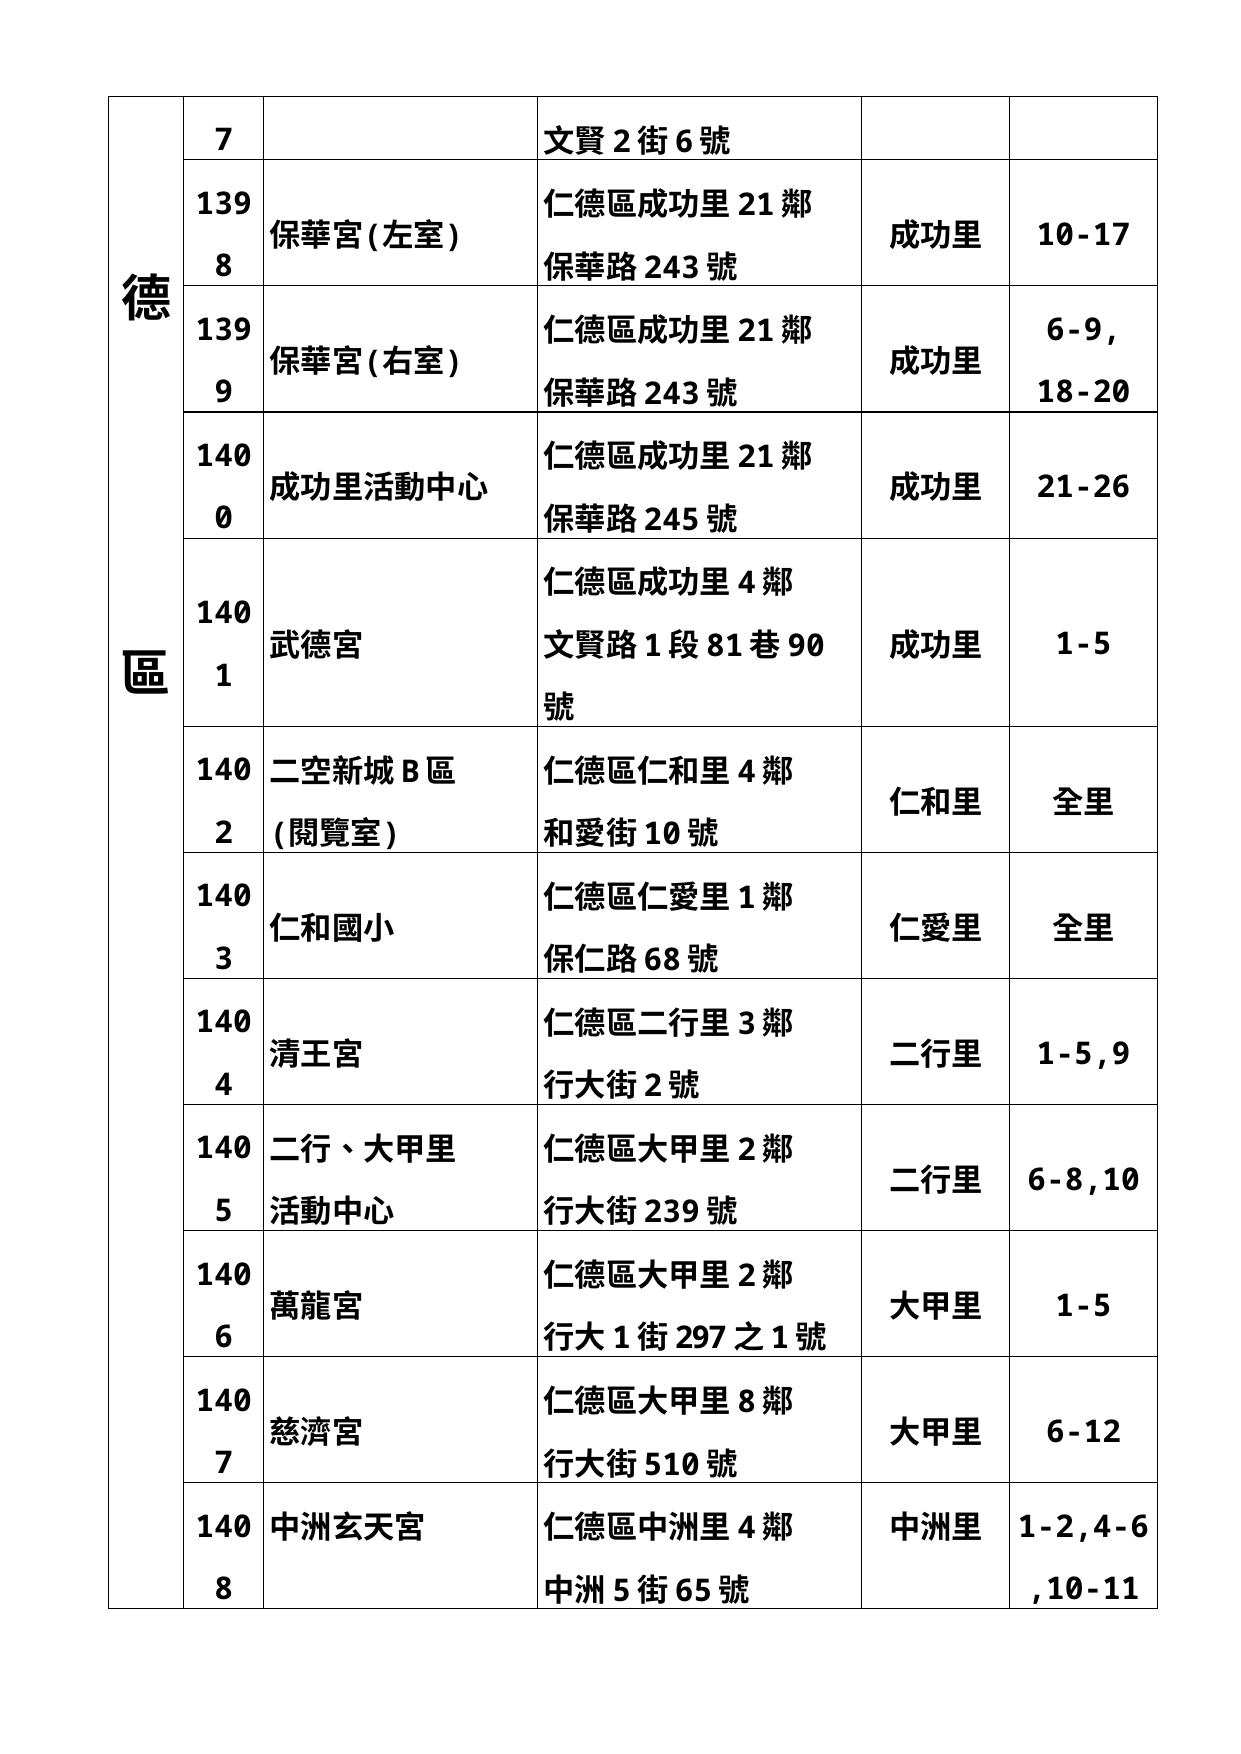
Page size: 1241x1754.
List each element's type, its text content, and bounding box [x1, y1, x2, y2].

table_cell 仁德區成功里4鄰 文賢路1段81巷90號 [538, 539, 861, 726]
table_cell 1408 [184, 1483, 263, 1608]
table_cell 1401 [184, 539, 263, 726]
table_cell 10-17 [1010, 160, 1157, 285]
table_cell 仁德區成功里21鄰 保華路245號 [538, 413, 861, 537]
table_cell 1400 [184, 413, 263, 537]
table_cell 二行里 [862, 979, 1009, 1104]
table_cell 二空新城B區 (閱覽室) [264, 727, 537, 852]
table_cell 1404 [184, 979, 263, 1104]
table_cell 仁德區成功里21鄰 保華路243號 [538, 160, 861, 285]
table_cell 1-5 [1010, 1231, 1157, 1356]
table_cell 1-5 [1010, 539, 1157, 726]
table_cell 全里 [1010, 853, 1157, 978]
table_cell [1010, 97, 1157, 159]
table_cell 6-9, 18-20 [1010, 286, 1157, 411]
table_cell 大甲里 [862, 1231, 1009, 1356]
table_cell 成功里 [862, 539, 1009, 726]
table_cell 7 [184, 97, 263, 159]
table_cell 文賢2街6號 [538, 97, 861, 159]
table_cell 仁德區中洲里4鄰 中洲5街65號 [538, 1483, 861, 1608]
table_cell 仁和里 [862, 727, 1009, 852]
table_cell 1405 [184, 1105, 263, 1230]
table_cell 成功里 [862, 286, 1009, 411]
table_cell 成功里 [862, 160, 1009, 285]
table_cell 武德宮 [264, 539, 537, 726]
table_cell 1398 [184, 160, 263, 285]
table_cell 1402 [184, 727, 263, 852]
table_cell 1-2,4-6 ,10-11 [1010, 1483, 1157, 1608]
table_cell 仁德區大甲里2鄰 行大街239號 [538, 1105, 861, 1230]
table_cell 6-8,10 [1010, 1105, 1157, 1230]
table_cell [862, 97, 1009, 159]
table_cell 21-26 [1010, 413, 1157, 537]
table_cell 全里 [1010, 727, 1157, 852]
table_cell 仁愛里 [862, 853, 1009, 978]
table_cell 1-5,9 [1010, 979, 1157, 1104]
table_cell 二行里 [862, 1105, 1009, 1230]
table_cell 保華宮(右室) [264, 286, 537, 411]
table_cell 德 區 [109, 97, 183, 1608]
table_cell 成功里 [862, 413, 1009, 537]
table_cell 保華宮(左室) [264, 160, 537, 285]
table_cell 大甲里 [862, 1357, 1009, 1482]
table_cell 萬龍宮 [264, 1231, 537, 1356]
table_cell [264, 97, 537, 159]
table_cell 清王宮 [264, 979, 537, 1104]
table_cell 中洲里 [862, 1483, 1009, 1608]
table_cell 仁和國小 [264, 853, 537, 978]
table_cell 1406 [184, 1231, 263, 1356]
table_cell 仁德區大甲里8鄰 行大街510號 [538, 1357, 861, 1482]
table_cell 仁德區仁和里4鄰 和愛街10號 [538, 727, 861, 852]
table_cell 6-12 [1010, 1357, 1157, 1482]
table_cell 慈濟宮 [264, 1357, 537, 1482]
table_cell 1403 [184, 853, 263, 978]
table_cell 成功里活動中心 [264, 413, 537, 537]
table_cell 中洲玄天宮 [264, 1483, 537, 1608]
table_cell 1407 [184, 1357, 263, 1482]
table_cell 仁德區大甲里2鄰 行大1街297之1號 [538, 1231, 861, 1356]
table_cell 二行、大甲里 活動中心 [264, 1105, 537, 1230]
table_cell 仁德區二行里3鄰 行大街2號 [538, 979, 861, 1104]
table_cell 1399 [184, 286, 263, 411]
table_cell 仁德區仁愛里1鄰 保仁路68號 [538, 853, 861, 978]
table_cell 仁德區成功里21鄰 保華路243號 [538, 286, 861, 411]
